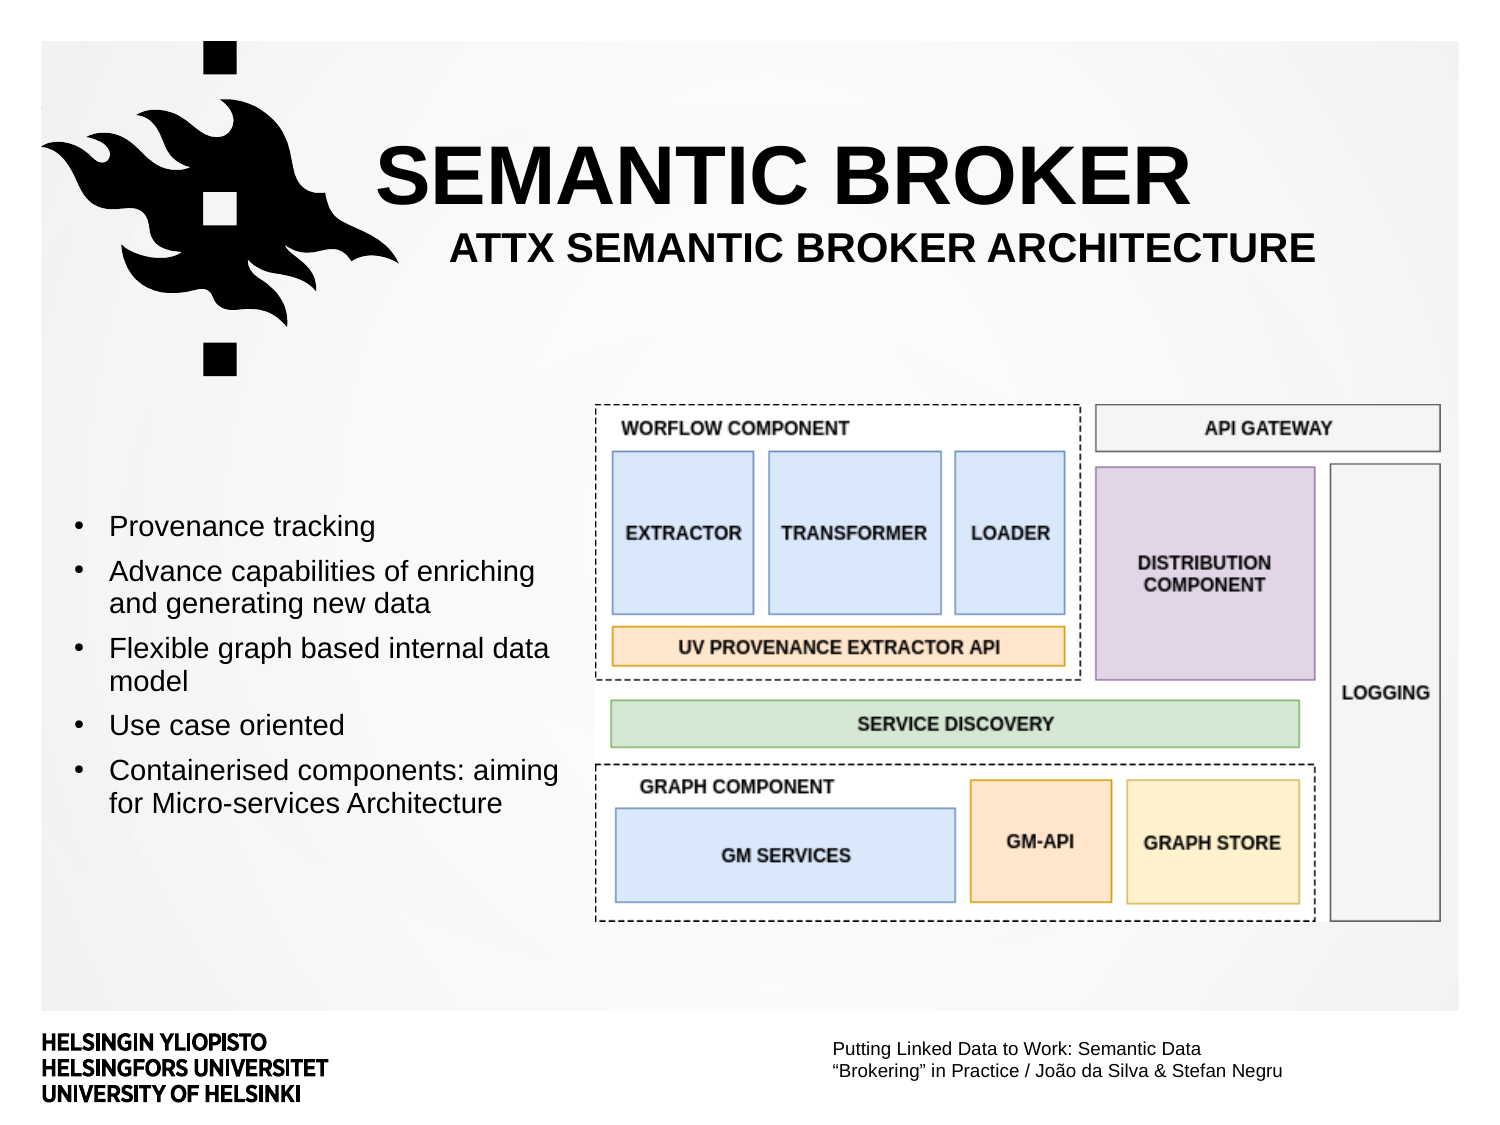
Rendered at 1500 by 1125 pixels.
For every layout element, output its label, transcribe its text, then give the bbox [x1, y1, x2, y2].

picture [41, 41, 1459, 1011]
title Semantic Broker ATTX Semantic Broker Architecture [360, 113, 1447, 319]
text_box Provenance tracking Advance capabilities of enriching and generating new data Flexible graph based internal data model Use case oriented Containerised components: aiming for Micro-services Architecture [59, 502, 579, 860]
picture [204, 192, 236, 225]
footer Putting Linked Data to Work: Semantic Data “Brokering” in Practice / João da Silva & Stefan Negru [832, 1011, 1294, 1107]
